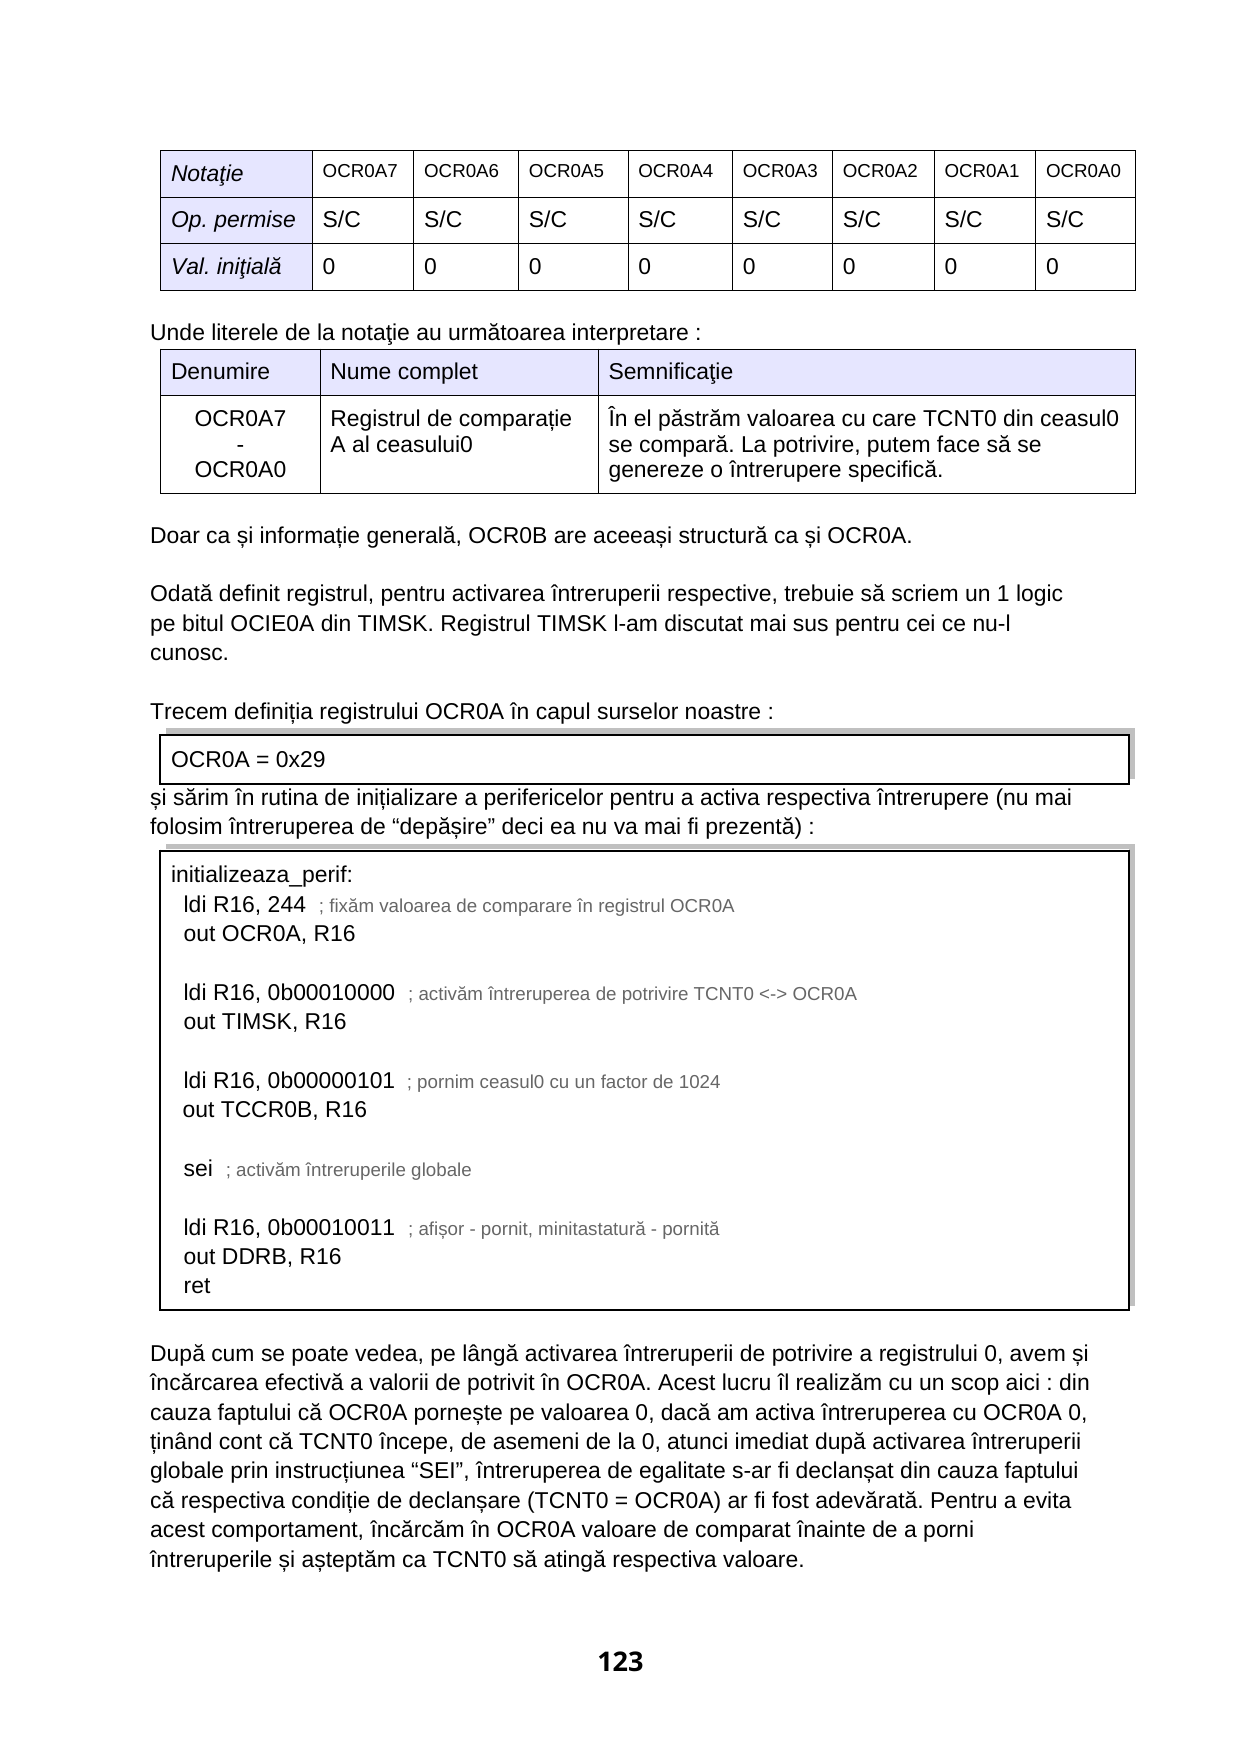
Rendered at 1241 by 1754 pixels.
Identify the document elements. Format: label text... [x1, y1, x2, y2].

table_cell OCR0A3 [733, 151, 832, 197]
table_cell 0 [833, 244, 934, 290]
table_cell Registrul de comparație A al ceasului0 [321, 396, 598, 493]
text Unde literele de la notaţie au următoarea interpretare : [150, 319, 1091, 345]
table_cell OCR0A4 [629, 151, 732, 197]
table_cell În el păstrăm valoarea cu care TCNT0 din ceasul0 se compară. La potrivire, putem face să se genereze o întrerupere specifică. [599, 396, 1135, 493]
table_cell OCR0A7 - OCR0A0 [161, 396, 320, 493]
table_cell S/C [733, 198, 832, 243]
table_cell 0 [414, 244, 518, 290]
table_cell 0 [935, 244, 1035, 290]
text și sărim în rutina de inițializare a perifericelor pentru a activa respectiva întrerupere (nu mai folosim întreruperea de “depășire” deci ea nu va mai fi prezentă) : [150, 785, 1091, 840]
table_cell OCR0A5 [519, 151, 628, 197]
text Odată definit registrul, pentru activarea întreruperii respective, trebuie să scriem un 1 logic pe bitul OCIE0A din TIMSK. Registrul TIMSK l-am discutat mai sus pentru cei ce nu-l cunosc. [150, 581, 1091, 666]
table_cell 0 [629, 244, 732, 290]
table_cell S/C [519, 198, 628, 243]
table_cell 0 [519, 244, 628, 290]
table_cell 0 [1036, 244, 1135, 290]
table_cell Notaţie [161, 151, 312, 197]
table_cell OCR0A0 [1036, 151, 1135, 197]
table_header OCR0A = 0x29 [161, 736, 1128, 783]
table_cell 0 [313, 244, 413, 290]
table_cell OCR0A1 [935, 151, 1035, 197]
table_cell Op. permise [161, 198, 312, 243]
table_header Semnificaţie [599, 350, 1135, 395]
table_cell OCR0A2 [833, 151, 934, 197]
table_header initializeaza_perif: ldi R16, 244 ; fixăm valoarea de comparare în registrul OCR0A out OCR0A, R16 ldi R16, 0b00010000 ; activăm întreruperea de potrivire TCNT0 <-> OCR0A out TIMSK, R16 ldi R16, 0b00000101 ; pornim ceasul0 cu un factor de 1024 out TCCR0B, R16 sei ; activăm întreruperile globale ldi R16, 0b00010011 ; afișor - pornit, minitastatură - pornită out DDRB, R16 ret [161, 852, 1128, 1309]
table_cell S/C [629, 198, 732, 243]
table_cell S/C [935, 198, 1035, 243]
table_cell S/C [833, 198, 934, 243]
table_header Denumire [161, 350, 320, 395]
table_cell OCR0A7 [313, 151, 413, 197]
table_cell OCR0A6 [414, 151, 518, 197]
table_header Nume complet [321, 350, 598, 395]
table_cell 0 [733, 244, 832, 290]
text Trecem definiția registrului OCR0A în capul surselor noastre : [150, 699, 1091, 724]
table_cell S/C [313, 198, 413, 243]
table_cell S/C [414, 198, 518, 243]
table_cell S/C [1036, 198, 1135, 243]
text După cum se poate vedea, pe lângă activarea întreruperii de potrivire a registrului 0, avem și încărcarea efectivă a valorii de potrivit în OCR0A. Acest lucru îl realizăm cu un scop aici : din cauza faptului că OCR0A pornește pe valoarea 0, dacă am activa întreruperea cu OCR0A 0, ținând cont că TCNT0 începe, de asemeni de la 0, atunci imediat după activarea întreruperii globale prin instrucțiunea “SEI”, întreruperea de egalitate s-ar fi declanșat din cauza faptului că respectiva condiție de declanșare (TCNT0 = OCR0A) ar fi fost adevărată. Pentru a evita acest comportament, încărcăm în OCR0A valoare de comparat înainte de a porni întreruperile și așteptăm ca TCNT0 să atingă respectiva valoare. [150, 1341, 1091, 1572]
text Doar ca și informație generală, OCR0B are aceeași structură ca și OCR0A. [150, 522, 1091, 548]
table_cell Val. iniţială [161, 244, 312, 290]
